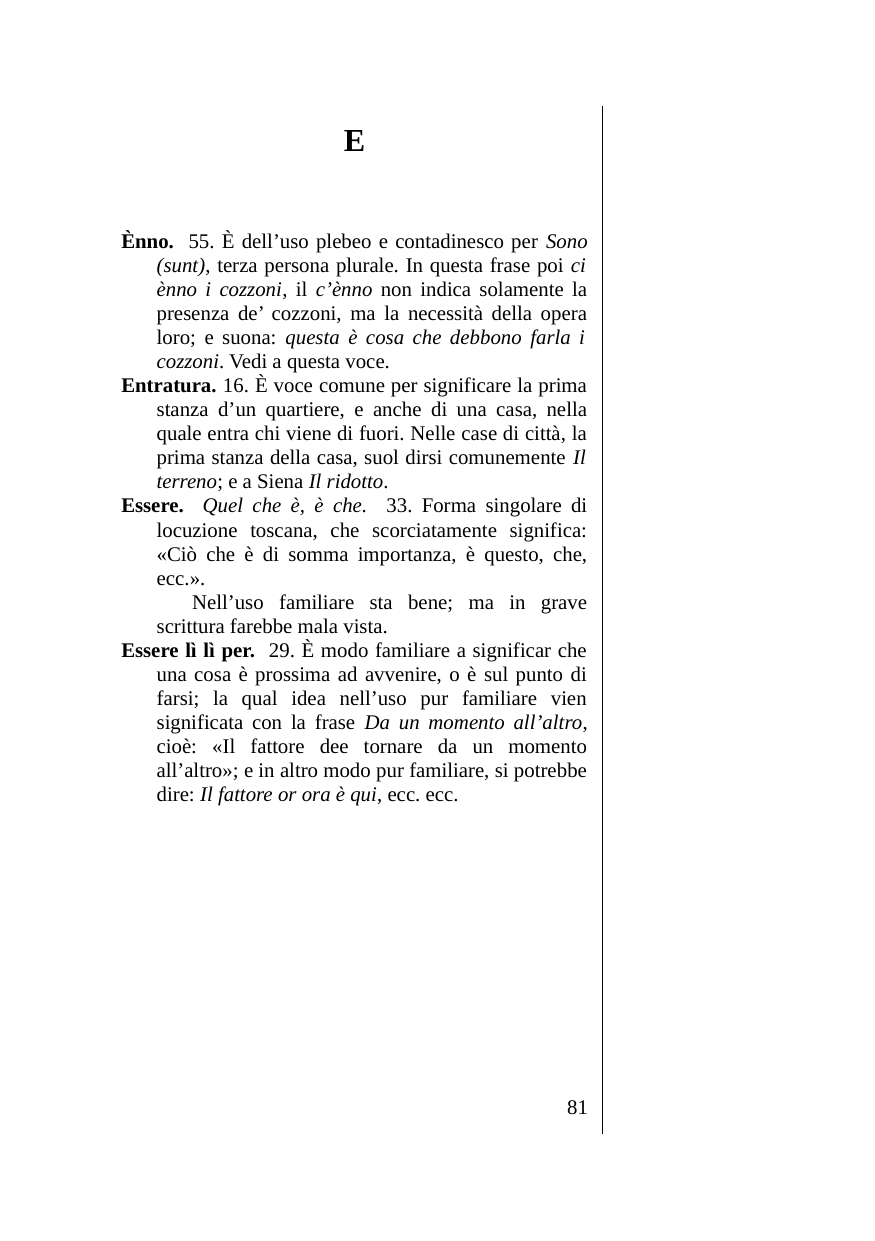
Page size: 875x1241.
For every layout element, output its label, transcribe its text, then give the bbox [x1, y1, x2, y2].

text Essere. Quel che è, è che. 33. Forma singolare di locuzione toscana, che scorciatamente significa: «Ciò che è di somma importanza, è questo, che, ecc.». [121, 493, 587, 590]
subtitle E [121, 121, 587, 158]
text Entratura. 16. È voce comune per significare la prima stanza d’un quartiere, e anche di una casa, nella quale entra chi viene di fuori. Nelle case di città, la prima stanza della casa, suol dirsi comunemente Il terreno; e a Siena Il ridotto. [121, 373, 587, 493]
text Ènno. 54. È dell’uso plebeo e contadinesco per Sono (sunt), terza persona plurale. In questa frase poi ci ènno i cozzoni, il c’ènno non indica solamente la presenza de’ cozzoni, ma la necessità della opera loro; e suona: questa è cosa che debbono farla i cozzoni. Vedi a questa voce. [121, 229, 587, 373]
text Nell’uso familiare sta bene; ma in grave scrittura farebbe mala vista. [156, 590, 587, 638]
text Essere lì lì per. 29. È modo familiare a significar che una cosa è prossima ad avvenire, o è sul punto di farsi; la qual idea nell’uso pur familiare vien significata con la frase Da un momento all’altro, cioè: «Il fattore dee tornare da un momento all’altro»; e in altro modo pur familiare, si potrebbe dire: Il fattore or ora è qui, ecc. ecc. [121, 638, 587, 806]
